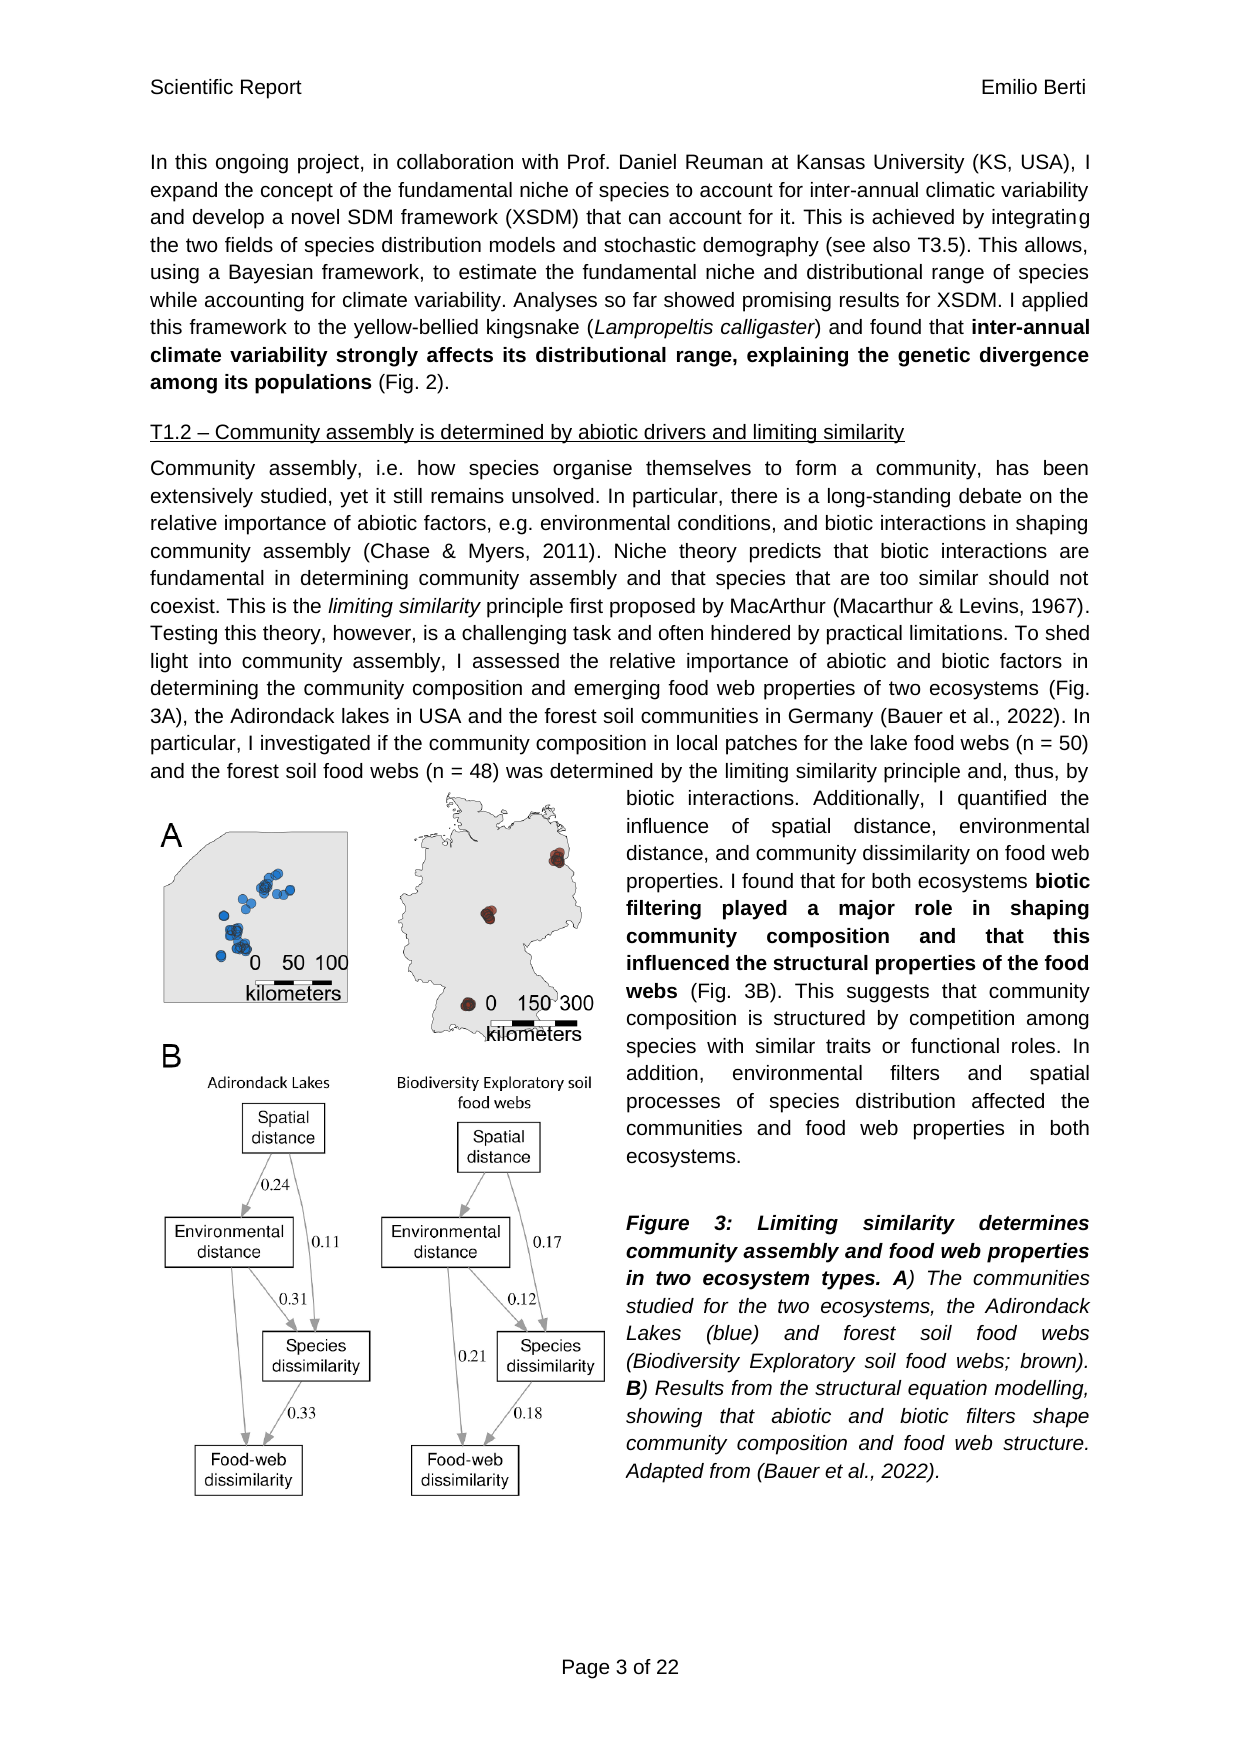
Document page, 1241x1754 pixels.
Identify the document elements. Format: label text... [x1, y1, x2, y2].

text Community assembly, i.e. how species organise themselves to form a community, has been extensively studied, yet it still remains unsolved. In particular, there is a long-standing debate on the relative importance of abiotic factors, e.g. environmental conditions, and biotic interactions in shaping community assembly (Chase & Myers, 2011). Niche theory predicts that biotic interactions are fundamental in determining community assembly and that species that are too similar should not coexist. This is the limiting similarity principle first proposed by MacArthur (Macarthur & Levins, 1967). Testing this theory, however, is a challenging task and often hindered by practical limitations. To shed light into community assembly, I assessed the relative importance of abiotic and biotic factors in determining the community composition and emerging food web properties of two ecosystems (Fig. 3A), the Adirondack lakes in USA and the forest soil communities in Germany (Bauer et al., 2022). In particular, I investigated if the community composition in local patches for the lake food webs (n = 50) and the forest soil food webs (n = 48) was determined by the limiting similarity principle and, thus, by biotic interactions. Additionally, I quantified the influence of spatial distance, environmental distance, and community dissimilarity on food web properties. I found that for both ecosystems biotic filtering played a major role in shaping community composition and that this influenced the structural properties of the food webs (Fig. 3B). This suggests that community composition is structured by competition among species with similar traits or functional roles. In addition, environmental filters and spatial processes of species distribution affected the communities and food web properties in both ecosystems. [150, 456, 1090, 1167]
subtitle T1.2 – Community assembly is determined by abiotic drivers and limiting similarity [150, 420, 1090, 444]
text Figure 3: Limiting similarity determines community assembly and food web properties in two ecosystem types. A) The communities studied for the two ecosystems, the Adirondack Lakes (blue) and forest soil food webs (Biodiversity Exploratory soil food webs; brown). B) Results from the structural equation modelling, showing that abiotic and biotic filters shape community composition and food web structure. Adapted from (Bauer et al., 2022). [150, 1211, 1090, 1482]
text In this ongoing project, in collaboration with Prof. Daniel Reuman at Kansas University (KS, USA), I expand the concept of the fundamental niche of species to account for inter-annual climatic variability and develop a novel SDM framework (XSDM) that can account for it. This is achieved by integrating the two fields of species distribution models and stochastic demography (see also T3.5). This allows, using a Bayesian framework, to estimate the fundamental niche and distributional range of species while accounting for climate variability. Analyses so far showed promising results for XSDM. I applied this framework to the yellow-bellied kingsnake (Lampropeltis calligaster) and found that inter-annual climate variability strongly affects its distributional range, explaining the genetic divergence among its populations (Fig. 2). [150, 150, 1090, 394]
